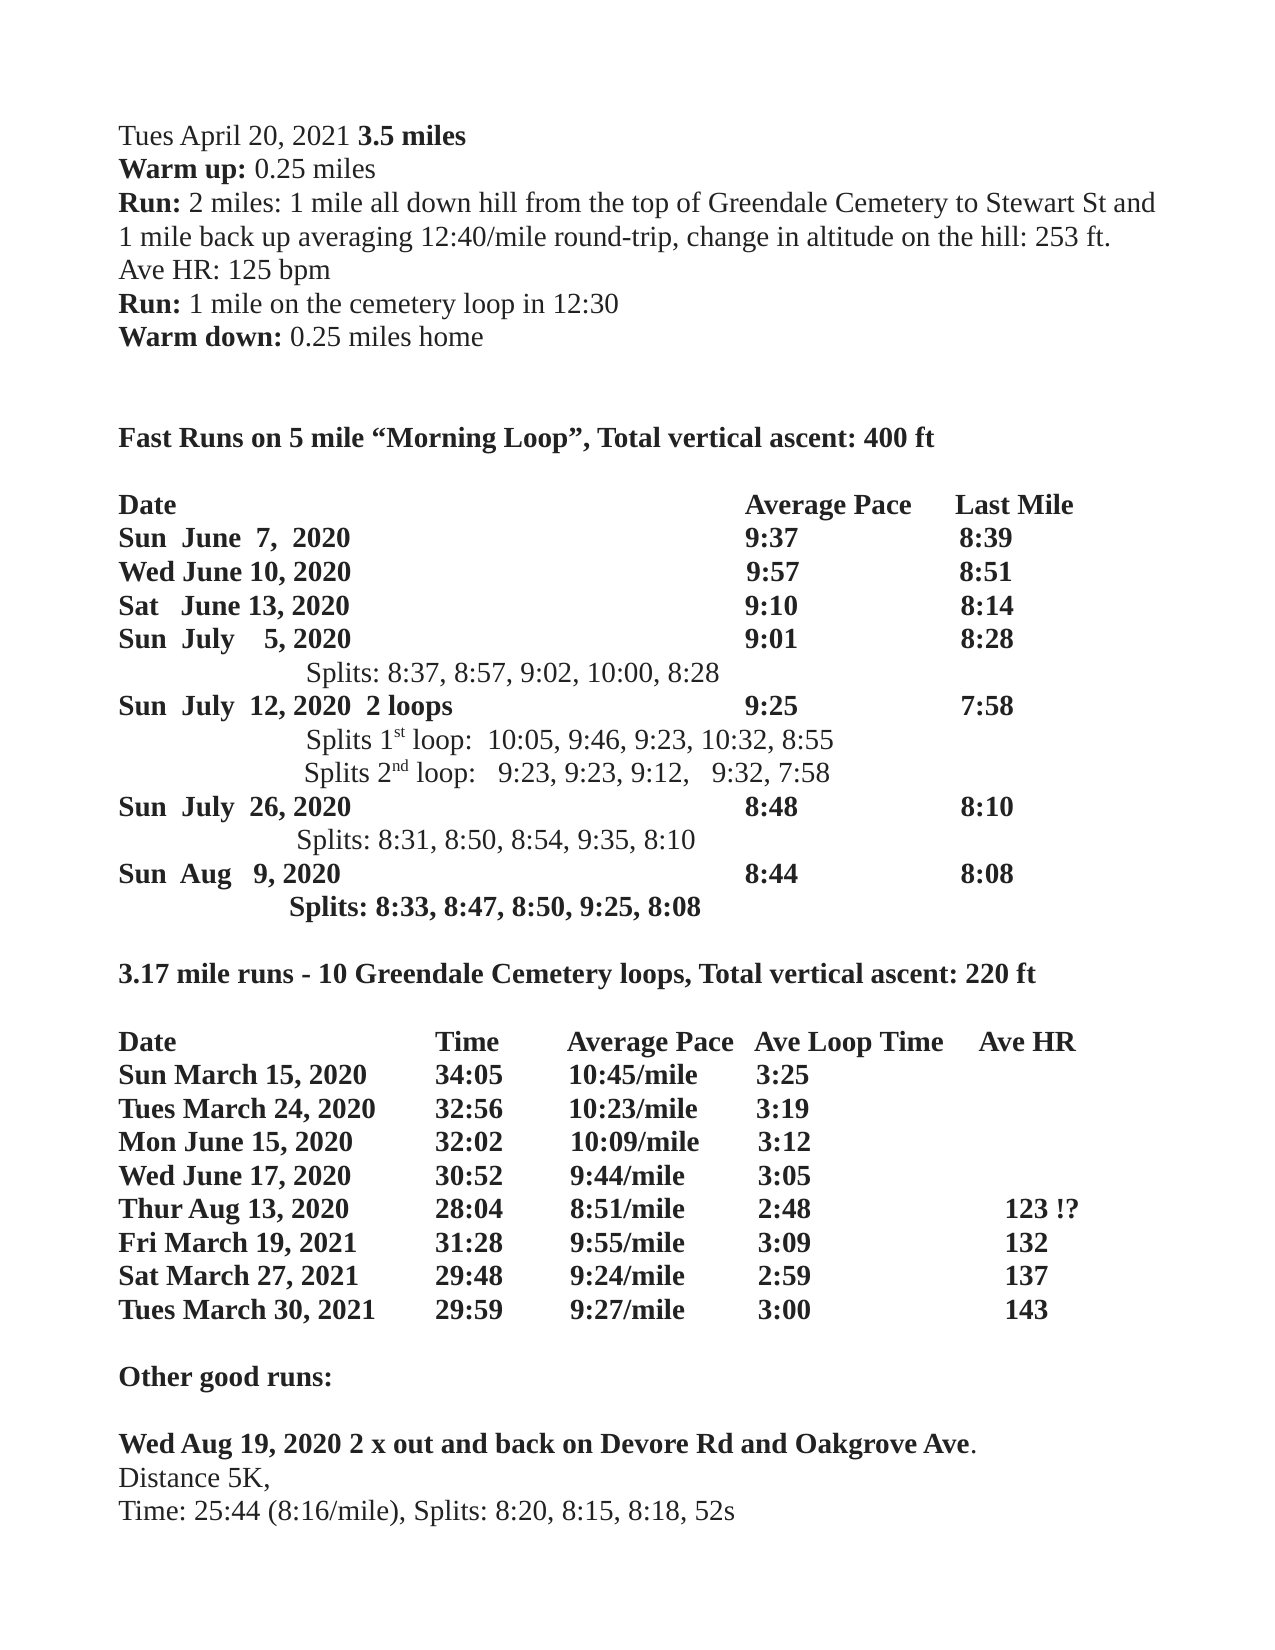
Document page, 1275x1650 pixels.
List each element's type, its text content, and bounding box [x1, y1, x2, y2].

text Fri March 19, 2021 31:28 9:55/mile 3:09 132 [118, 1225, 1161, 1258]
text Date Average Pace Last Mile [118, 487, 1161, 521]
text 1 mile back up averaging 12:40/mile round-trip, change in altitude on the hill: 253 ft. [118, 219, 1161, 252]
text Mon June 15, 2020 32:02 10:09/mile 3:12 [118, 1124, 1161, 1158]
text Tues March 30, 2021 29:59 9:27/mile 3:00 143 [118, 1292, 1161, 1326]
text Wed June 10, 2020 9:57 8:51 [118, 554, 1161, 588]
text Run: 1 mile on the cemetery loop in 12:30 [118, 286, 1161, 319]
text Sun June 7, 2020 9:37 8:39 [118, 521, 1161, 554]
text Run: 2 miles: 1 mile all down hill from the top of Greendale Cemetery to Stewart St and [118, 185, 1161, 219]
text Time: 25:44 (8:16/mile), Splits: 8:20, 8:15, 8:18, 52s [118, 1493, 1161, 1527]
text Sat March 27, 2021 29:48 9:24/mile 2:59 137 [118, 1258, 1161, 1292]
text Thur Aug 13, 2020 28:04 8:51/mile 2:48 123 !? [118, 1191, 1161, 1225]
text Warm down: 0.25 miles home [118, 319, 1161, 353]
text Distance 5K, [118, 1460, 1161, 1493]
text Tues March 24, 2020 32:56 10:23/mile 3:19 [118, 1091, 1161, 1124]
text Wed Aug 19, 2020 2 x out and back on Devore Rd and Oakgrove Ave. [118, 1426, 1161, 1460]
text Ave HR: 125 bpm [118, 252, 1161, 286]
text Sat June 13, 2020 9:10 8:14 Sun July 5, 2020 9:01 8:28 Splits: 8:37, 8:57, 9:02, 10:00, 8:28 Sun July 12, 2020 2 loops 9:25 7:58 Splits 1st loop: 10:05, 9:46, 9:23, 10:32, 8:55 [118, 588, 1161, 755]
list 3.17 mile runs - 10 Greendale Cemetery loops, Total vertical ascent: 220 ft [118, 957, 1161, 990]
text Wed June 17, 2020 30:52 9:44/mile 3:05 [118, 1158, 1161, 1191]
text Splits 2nd loop: 9:23, 9:23, 9:12, 9:32, 7:58 [118, 755, 1161, 789]
text Date Time Average Pace Ave Loop Time Ave HR [118, 1024, 1161, 1057]
text Fast Runs on 5 mile “Morning Loop”, Total vertical ascent: 400 ft [118, 420, 1161, 453]
text Sun March 15, 2020 34:05 10:45/mile 3:25 [118, 1057, 1161, 1091]
text Tues April 20, 2021 3.5 miles [118, 118, 1161, 152]
text Warm up: 0.25 miles [118, 152, 1161, 185]
text Sun July 26, 2020 8:48 8:10 Splits: 8:31, 8:50, 8:54, 9:35, 8:10 [118, 789, 1161, 856]
text Sun Aug 9, 2020 8:44 8:08 Splits: 8:33, 8:47, 8:50, 9:25, 8:08 [118, 856, 1161, 923]
text Other good runs: [118, 1359, 1161, 1393]
